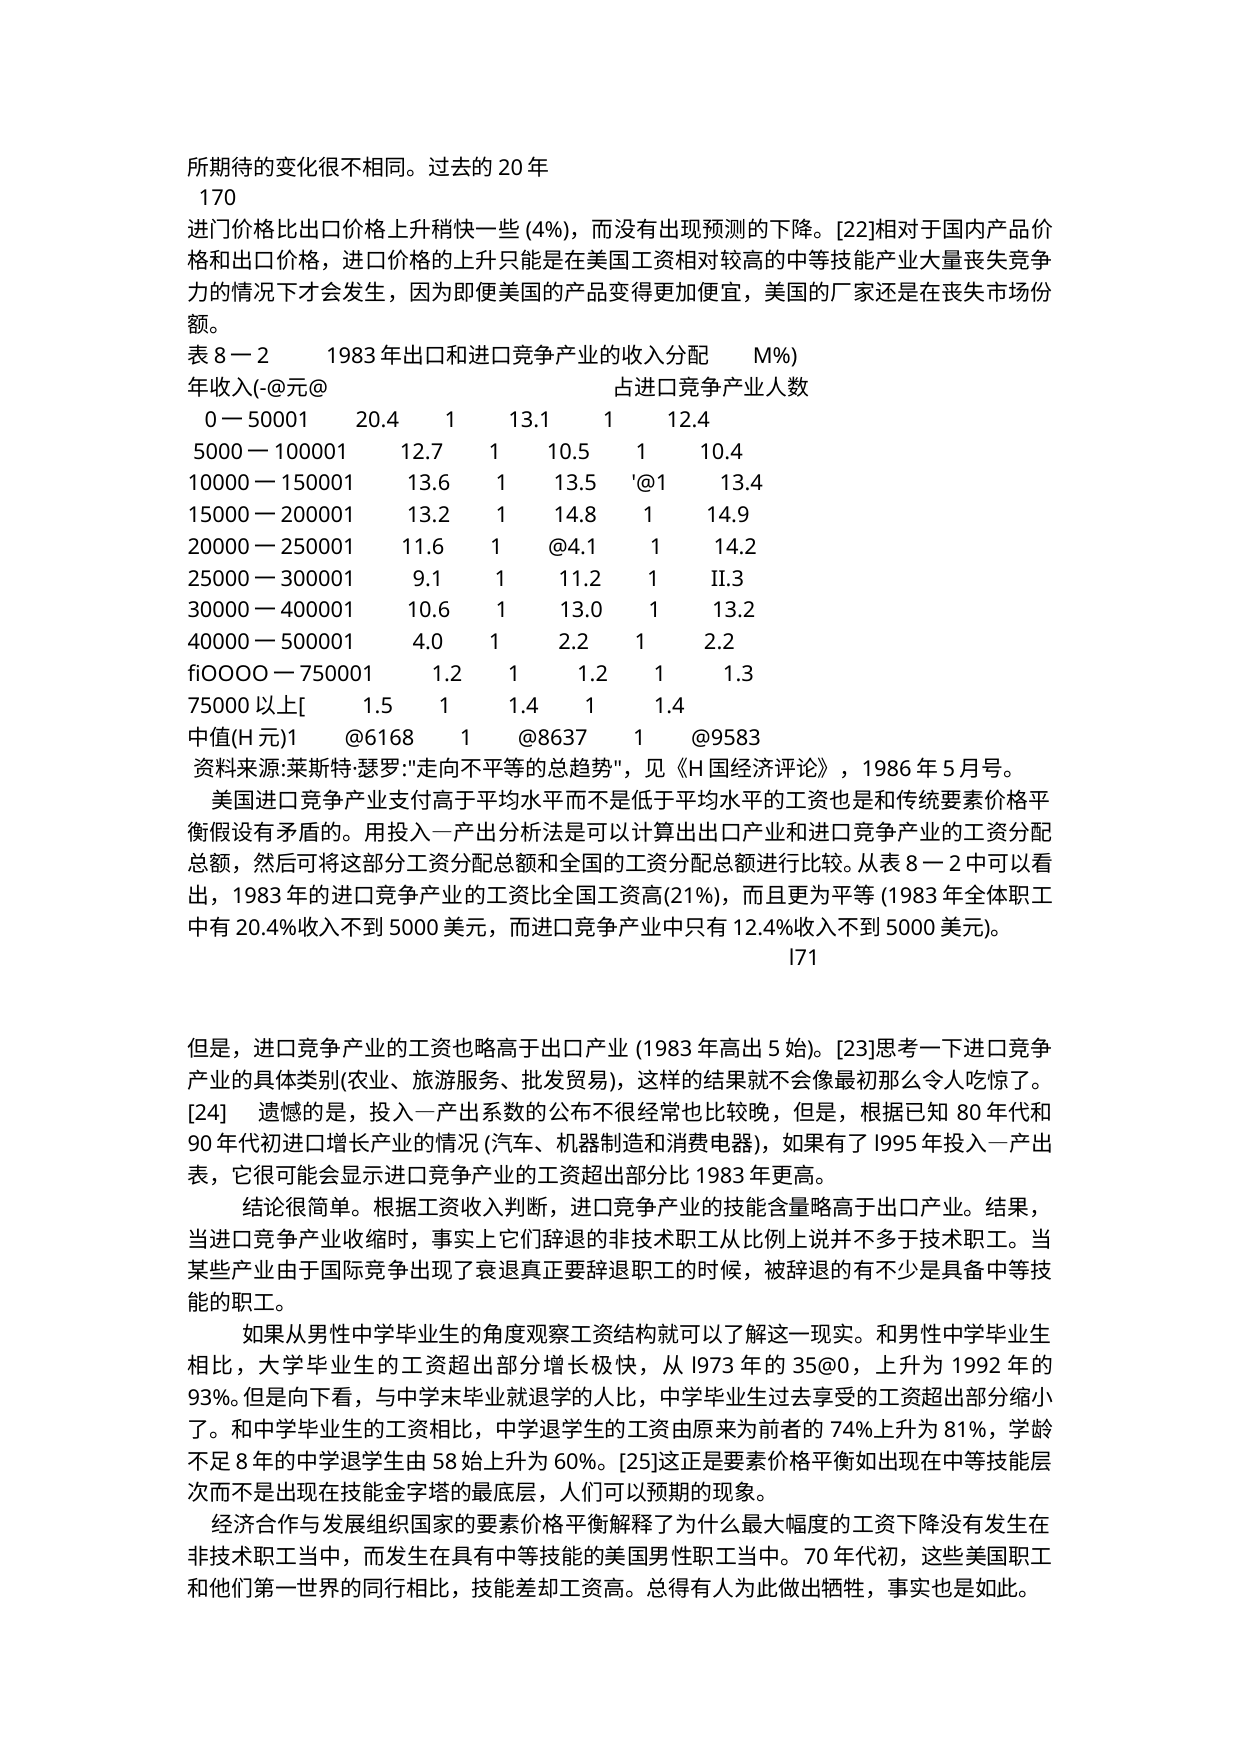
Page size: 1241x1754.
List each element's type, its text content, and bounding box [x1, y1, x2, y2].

text 25000一300001 9.1 1 11.2 1 II.3 [187, 561, 1053, 592]
text fiOOOO一750001 1.2 1 1.2 1 1.3 [187, 656, 1053, 688]
text 5000一100001 12.7 1 10.5 1 10.4 [187, 434, 1053, 465]
text 75000以上[ 1.5 1 1.4 1 1.4 [187, 688, 1053, 719]
text 20000一250001 11.6 1 @4.1 1 14.2 [187, 529, 1053, 561]
text 30000一400001 10.6 1 13.0 1 13.2 [187, 592, 1053, 624]
text 资料来源:莱斯特·瑟罗:"走向不平等的总趋势"，见《H国经济评论》，1986年5月号。 [187, 751, 1053, 783]
text 所期待的变化很不相同。过去的20年 [187, 150, 1053, 182]
text 如果从男性中学毕业生的角度观察工资结构就可以了解这一现实。和男性中学毕业生相比，大学毕业生的工资超出部分增长极快，从l973年的35@0，上升为1992年的93%。但是向下看，与中学末毕业就退学的人比，中学毕业生过去享受的工资超出部分缩小了。和中学毕业生的工资相比，中学退学生的工资由原来为前者的74%上升为81%，学龄不足8年的中学退学生由58始上升为60%。[25]这正是要素价格平衡如出现在中等技能层次而不是出现在技能金字塔的最底层，人们可以预期的现象。 [187, 1317, 1053, 1507]
text 15000一200001 13.2 1 14.8 1 14.9 [187, 497, 1053, 529]
text 中值(H元)1 @6168 1 @8637 1 @9583 [187, 719, 1053, 751]
text 表8一2 1983年出口和进口竞争产业的收入分配 M%) [187, 338, 1053, 370]
text 年收入(-@元@ 占进口竞争产业人数 [187, 370, 1053, 402]
text 10000一150001 13.6 1 13.5 '@1 13.4 [187, 465, 1053, 497]
text 进门价格比出口价格上升稍快一些 (4%)，而没有出现预测的下降。[22]相对于国内产品价格和出口价格，进口价格的上升只能是在美国工资相对较高的中等技能产业大量丧失竞争力的情况下才会发生，因为即便美国的产品变得更加便宜，美国的厂家还是在丧失市场份额。 [187, 212, 1053, 338]
text 美国进口竞争产业支付高于平均水平而不是低于平均水平的工资也是和传统要素价格平衡假设有矛盾的。用投入—产出分析法是可以计算出出口产业和进口竞争产业的工资分配总额，然后可将这部分工资分配总额和全国的工资分配总额进行比较。从表8一2中可以看出，1983年的进口竞争产业的工资比全国工资高(21%)，而且更为平等 (1983年全体职工中有20.4%收入不到5000美元，而进口竞争产业中只有12.4%收入不到5000美元)。 [187, 783, 1053, 942]
text 40000一500001 4.0 1 2.2 1 2.2 [187, 624, 1053, 656]
text l71 [187, 942, 1053, 972]
text 经济合作与发展组织国家的要素价格平衡解释了为什么最大幅度的工资下降没有发生在非技术职工当中，而发生在具有中等技能的美国男性职工当中。70年代初，这些美国职工和他们第一世界的同行相比，技能差却工资高。总得有人为此做出牺牲，事实也是如此。 [187, 1507, 1053, 1602]
text 0一50001 20.4 1 13.1 1 12.4 [187, 402, 1053, 434]
text 但是，进口竞争产业的工资也略高于出口产业 (1983年高出5始)。[23]思考一下进口竞争产业的具体类别(农业、旅游服务、批发贸易)，这样的结果就不会像最初那么令人吃惊了。[24] 遗憾的是，投入—产出系数的公布不很经常也比较晚，但是，根据已知80年代和90年代初进口增长产业的情况 (汽车、机器制造和消费电器)，如果有了l995年投入—产出表，它很可能会显示进口竞争产业的工资超出部分比1983年更高。 [187, 1031, 1053, 1190]
text 170 [187, 182, 1053, 212]
text 结论很简单。根据工资收入判断，进口竞争产业的技能含量略高于出口产业。结果，当进口竞争产业收缩时，事实上它们辞退的非技术职工从比例上说并不多于技术职工。当某些产业由于国际竞争出现了衰退真正要辞退职工的时候，被辞退的有不少是具备中等技能的职工。 [187, 1190, 1053, 1317]
